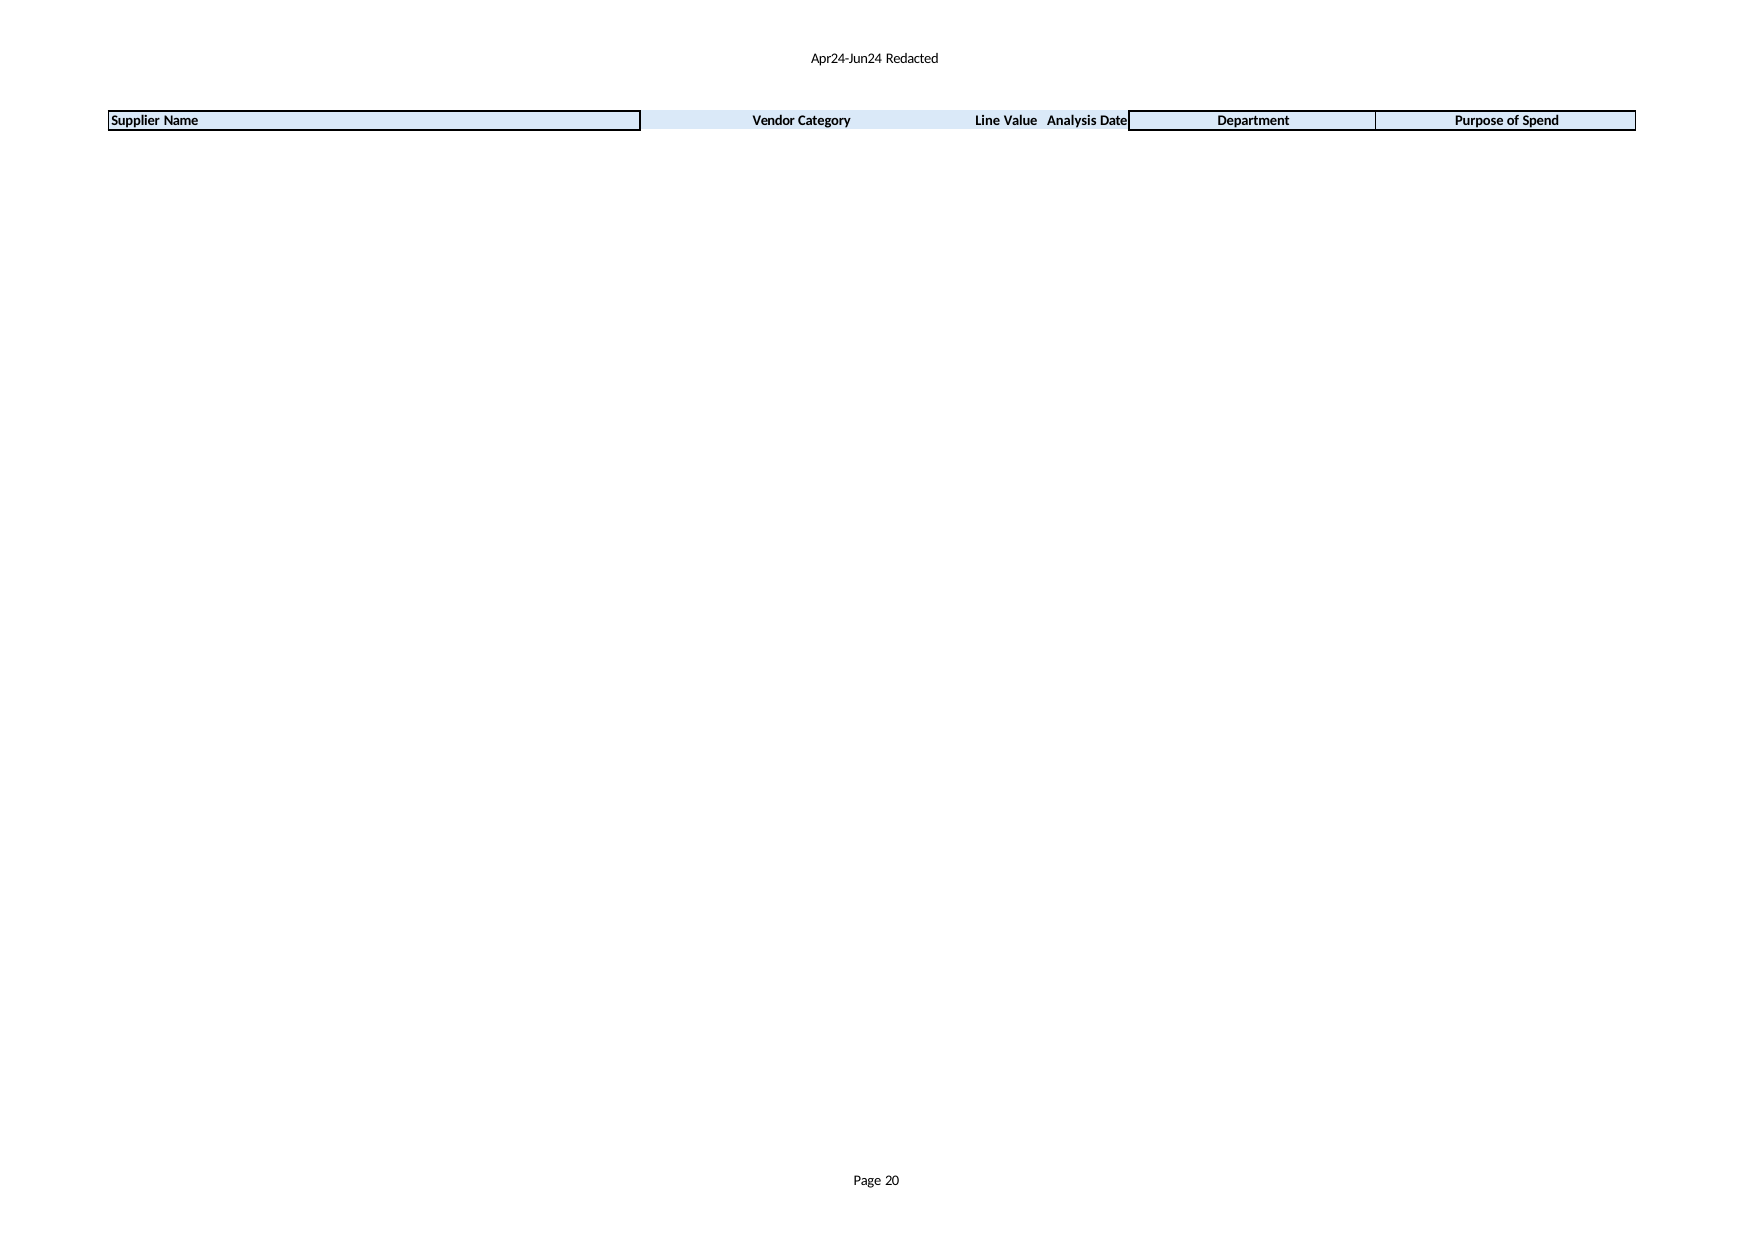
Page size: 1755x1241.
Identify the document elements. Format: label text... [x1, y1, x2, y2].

table_header Supplier Name [109, 112, 639, 129]
table_header Line Value [957, 110, 1041, 129]
table_header Department [1130, 112, 1375, 129]
table_header Analysis Date [1041, 110, 1128, 129]
table_header Vendor Category [641, 110, 957, 129]
table_header Purpose of Spend [1376, 112, 1635, 129]
